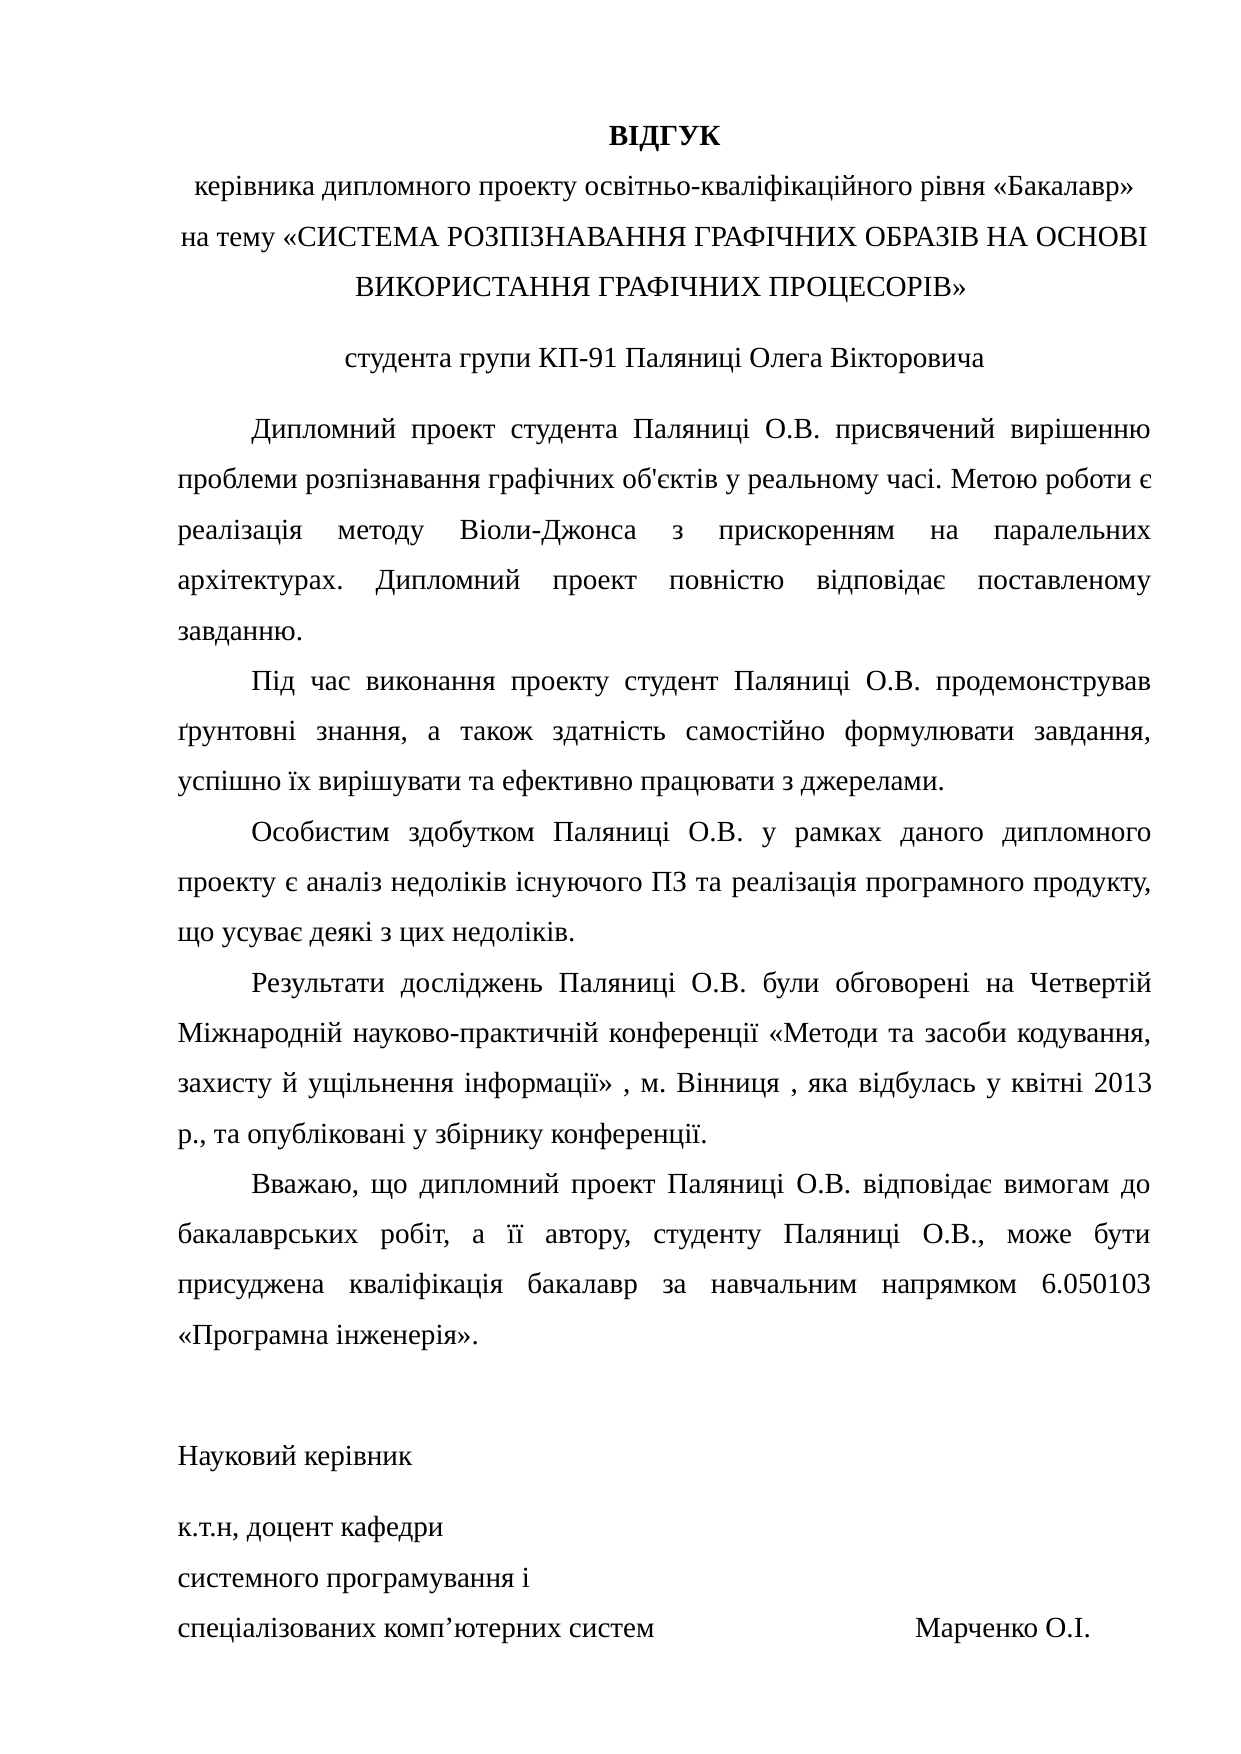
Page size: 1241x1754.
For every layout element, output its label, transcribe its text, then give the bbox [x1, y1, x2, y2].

text Результати досліджень Паляниці О.В. були обговорені на Четвертій Міжнародній науково-практичній конференції «Методи та засоби кодування, захисту й ущільнення інформації» , м. Вінниця , яка відбулась у квітні 2013 р., та опубліковані у збірнику конференції. [177, 965, 1152, 1149]
text керівника дипломного проекту освітньо-кваліфікаційного рівня «Бакалавр» [177, 168, 1152, 202]
text системного програмування і [177, 1560, 1152, 1593]
text спеціалізованих комп’ютерних систем Марченко О.І. [177, 1610, 1152, 1644]
text Під час виконання проекту студент Паляниці О.В. продемонстрував ґрунтовні знання, а також здатність самостійно формулювати завдання, успішно їх вирішувати та ефективно працювати з джерелами. [177, 663, 1152, 797]
text к.т.н, доцент кафедри [177, 1509, 1152, 1543]
text Дипломний проект студента Паляниці О.В. присвячений вирішенню проблеми розпізнавання графічних об'єктів у реальному часі. Метою роботи є реалізація методу Віоли-Джонса з прискоренням на паралельних архітектурах. Дипломний проект повністю відповідає поставленому завданню. [177, 411, 1152, 646]
text студента групи КП-91 Паляниці Олега Вікторовича [177, 340, 1152, 374]
text Вважаю, що дипломний проект Паляниці О.В. відповідає вимогам до бакалаврських робіт, а її автору, студенту Паляниці О.В., може бути присуджена кваліфікація бакалавр за навчальним напрямком 6.050103 «Програмна інженерія». [177, 1166, 1152, 1351]
text на тему «СИСТЕМА РОЗПІЗНАВАННЯ ГРАФІЧНИХ ОБРАЗІВ НА ОСНОВІ ВИКОРИСТАННЯ ГРАФІЧНИХ ПРОЦЕСОРІВ» [177, 219, 1152, 303]
text Науковий керівник [177, 1438, 1152, 1472]
text Особистим здобутком Паляниці О.В. у рамках даного дипломного проекту є аналіз недоліків існуючого ПЗ та реалізація програмного продукту, що усуває деякі з цих недоліків. [177, 814, 1152, 948]
text ВІДГУК [177, 118, 1152, 152]
